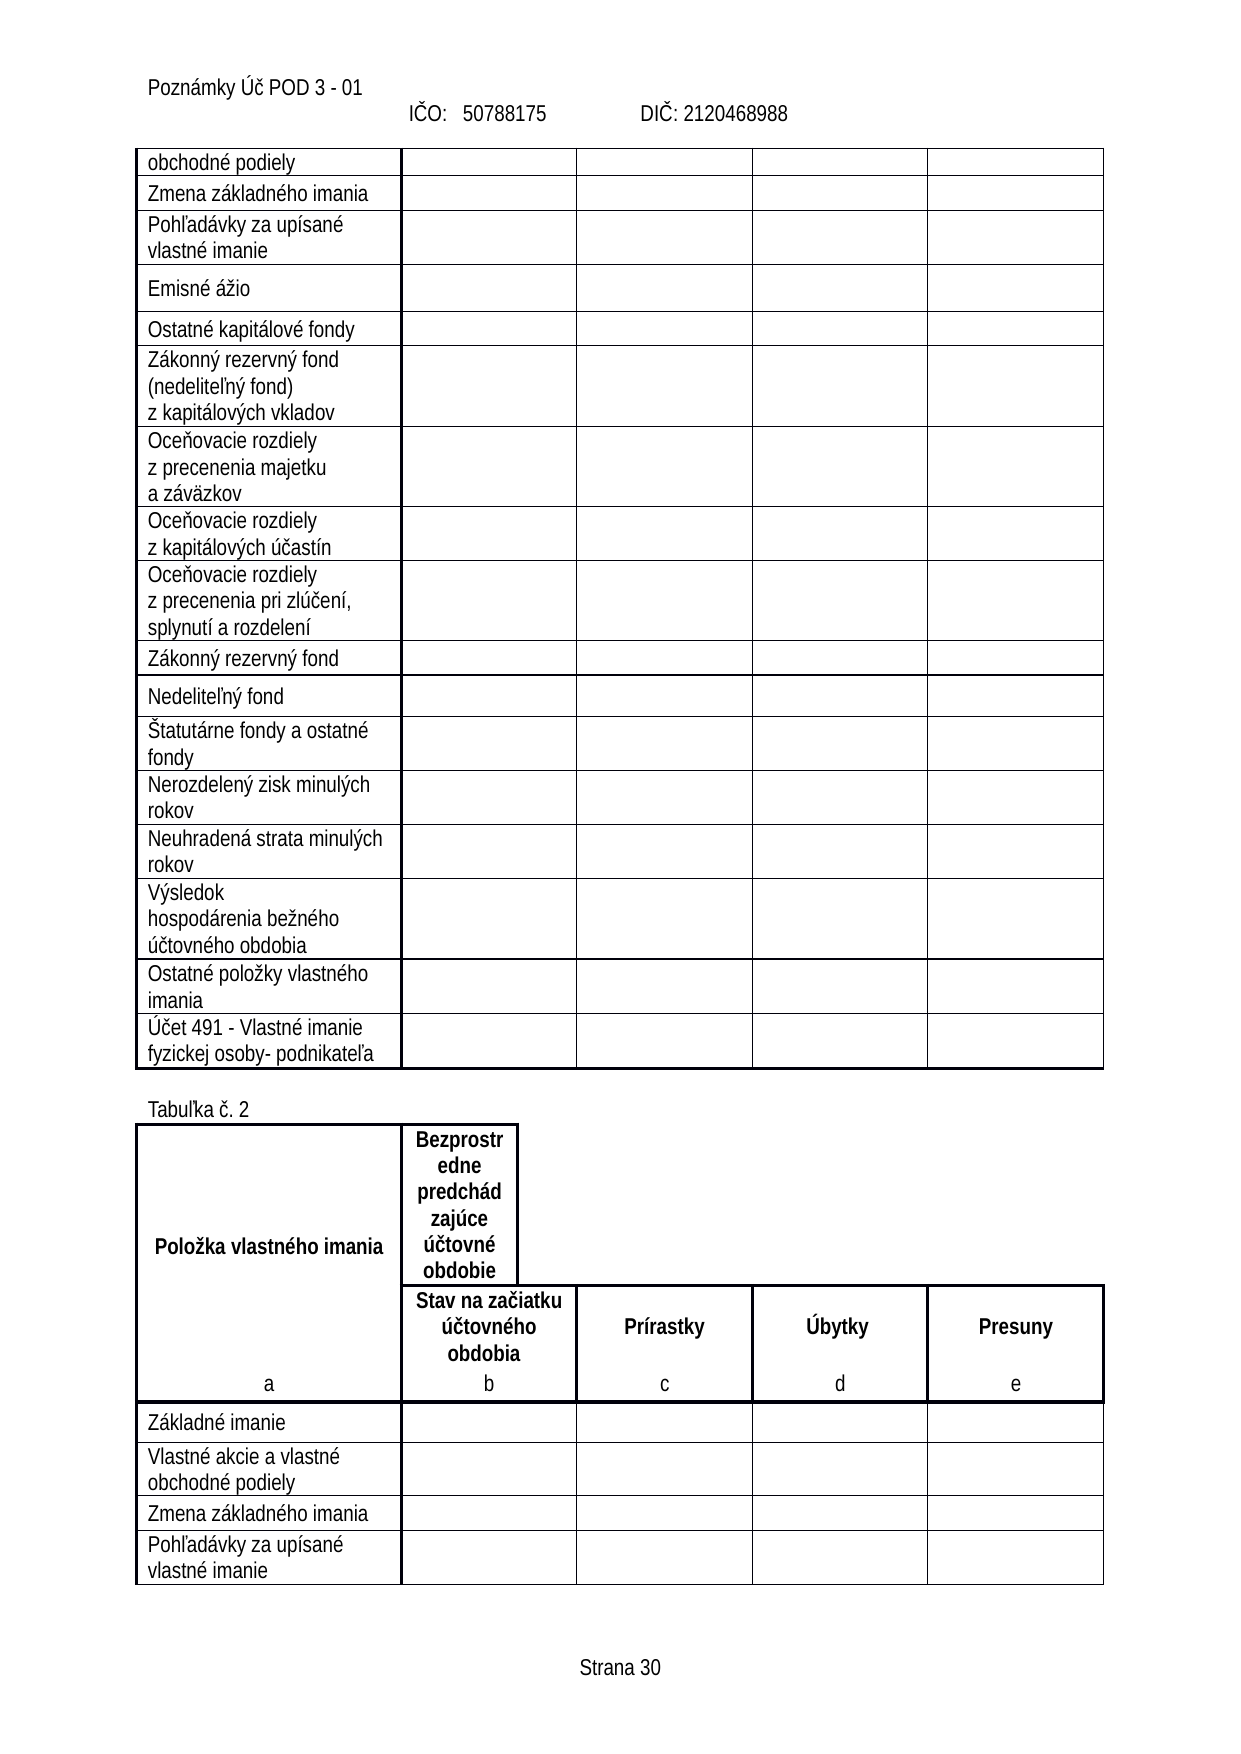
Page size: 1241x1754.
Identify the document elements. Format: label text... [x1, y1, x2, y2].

table_cell [577, 960, 752, 1013]
table_cell [753, 1404, 927, 1442]
table_cell [403, 312, 576, 345]
table_cell [577, 879, 752, 958]
table_cell [403, 507, 576, 560]
table_cell [928, 346, 1103, 426]
table_cell Oceňovacie rozdiely z kapitálových účastín [138, 507, 400, 560]
table_cell d [754, 1366, 926, 1400]
table_cell [753, 1443, 927, 1495]
table_cell Ostatné položky vlastného imania [138, 960, 400, 1013]
table_cell Zákonný rezervný fond (nedeliteľný fond) z kapitálových vkladov [138, 346, 400, 426]
table_cell [928, 1014, 1103, 1067]
table_cell [577, 1443, 752, 1495]
table_cell Vlastné akcie a vlastné obchodné podiely [138, 1443, 400, 1495]
table_cell [928, 176, 1103, 209]
table_cell [753, 265, 927, 311]
table_cell [928, 771, 1103, 824]
table_cell [753, 825, 927, 877]
table_cell [403, 176, 576, 209]
table_cell Presuny [929, 1287, 1102, 1366]
table_cell Nerozdelený zisk minulých rokov [138, 771, 400, 824]
table_cell [403, 561, 576, 640]
table_cell [403, 717, 576, 770]
table_cell b [403, 1366, 575, 1400]
table_cell [928, 265, 1103, 311]
table_cell [403, 427, 576, 506]
table_cell [753, 717, 927, 770]
table_cell Pohľadávky za upísané vlastné imanie [138, 1531, 400, 1583]
table_cell [928, 427, 1103, 506]
table_cell [753, 879, 927, 958]
table_cell [928, 1443, 1103, 1495]
table_cell Prírastky [578, 1287, 751, 1366]
table_cell obchodné podiely [138, 149, 400, 175]
table_cell [928, 717, 1103, 770]
table_cell [403, 1014, 576, 1067]
table_cell Oceňovacie rozdiely z precenenia pri zlúčení, splynutí a rozdelení [138, 561, 400, 640]
table_header Položka vlastného imania [138, 1126, 400, 1366]
table_cell Pohľadávky za upísané vlastné imanie [138, 211, 400, 264]
table_cell [577, 507, 752, 560]
table_cell [928, 312, 1103, 345]
table_cell [928, 641, 1103, 674]
table_cell [577, 149, 752, 175]
table_cell Ostatné kapitálové fondy [138, 312, 400, 345]
table_cell c [578, 1366, 751, 1400]
table_cell [403, 1531, 576, 1583]
table_cell [403, 346, 576, 426]
table_cell [403, 211, 576, 264]
text Tabuľka č. 2 [148, 1096, 1092, 1122]
table_cell Úbytky [754, 1287, 926, 1366]
table_cell [753, 211, 927, 264]
table_cell Zmena základného imania [138, 176, 400, 209]
table_cell [753, 960, 927, 1013]
table_cell Neuhradená strata minulých rokov [138, 825, 400, 877]
table_cell [753, 1014, 927, 1067]
table_cell [577, 641, 752, 674]
table_cell [403, 825, 576, 877]
table_cell [403, 676, 576, 716]
table_cell [577, 312, 752, 345]
table_cell Základné imanie [138, 1404, 400, 1442]
table_cell [577, 825, 752, 877]
table_cell Výsledok hospodárenia bežného účtovného obdobia [138, 879, 400, 958]
table_cell [577, 1404, 752, 1442]
table_cell [403, 641, 576, 674]
table_cell [577, 427, 752, 506]
table_cell [403, 771, 576, 824]
table_cell [753, 346, 927, 426]
table_cell [928, 879, 1103, 958]
table_cell [403, 960, 576, 1013]
table_cell [577, 1531, 752, 1583]
table_cell [577, 676, 752, 716]
table_cell [577, 1014, 752, 1067]
table_cell Zákonný rezervný fond [138, 641, 400, 674]
table_cell [753, 1496, 927, 1530]
table_cell Oceňovacie rozdiely z precenenia majetku a záväzkov [138, 427, 400, 506]
table_cell [753, 771, 927, 824]
table_cell [577, 265, 752, 311]
table_cell [403, 1496, 576, 1530]
table_cell [753, 1531, 927, 1583]
table_cell [753, 676, 927, 716]
table_cell [577, 176, 752, 209]
table_cell [928, 1531, 1103, 1583]
table_cell [753, 561, 927, 640]
table_cell [928, 1496, 1103, 1530]
table_cell [753, 641, 927, 674]
table_cell [928, 149, 1103, 175]
table_cell [928, 561, 1103, 640]
table_cell [928, 1404, 1103, 1442]
table_cell [928, 211, 1103, 264]
table_cell Štatutárne fondy a ostatné fondy [138, 717, 400, 770]
table_cell [753, 176, 927, 209]
table_cell [577, 211, 752, 264]
table_cell [403, 879, 576, 958]
table_cell [928, 676, 1103, 716]
table_header Bezprostredne predchádzajúce účtovné obdobie [403, 1126, 516, 1284]
table_cell a [138, 1366, 400, 1400]
table_cell Nedeliteľný fond [138, 676, 400, 716]
table_cell [928, 960, 1103, 1013]
table_cell Zmena základného imania [138, 1496, 400, 1530]
table_cell [928, 507, 1103, 560]
table_cell [753, 149, 927, 175]
table_cell [403, 1404, 576, 1442]
table_cell Účet 491 - Vlastné imanie fyzickej osoby- podnikateľa [138, 1014, 400, 1067]
table_cell [577, 561, 752, 640]
table_cell [403, 149, 576, 175]
table_cell Emisné ážio [138, 265, 400, 311]
table_cell [577, 1496, 752, 1530]
table_cell [753, 312, 927, 345]
table_cell [403, 265, 576, 311]
table_cell [928, 825, 1103, 877]
table_cell [403, 1443, 576, 1495]
table_cell [753, 507, 927, 560]
table_cell Stav na začiatku účtovného obdobia [403, 1287, 575, 1366]
table_cell [577, 717, 752, 770]
table_cell [577, 771, 752, 824]
table_cell [753, 427, 927, 506]
table_cell [577, 346, 752, 426]
table_cell e [929, 1366, 1102, 1400]
